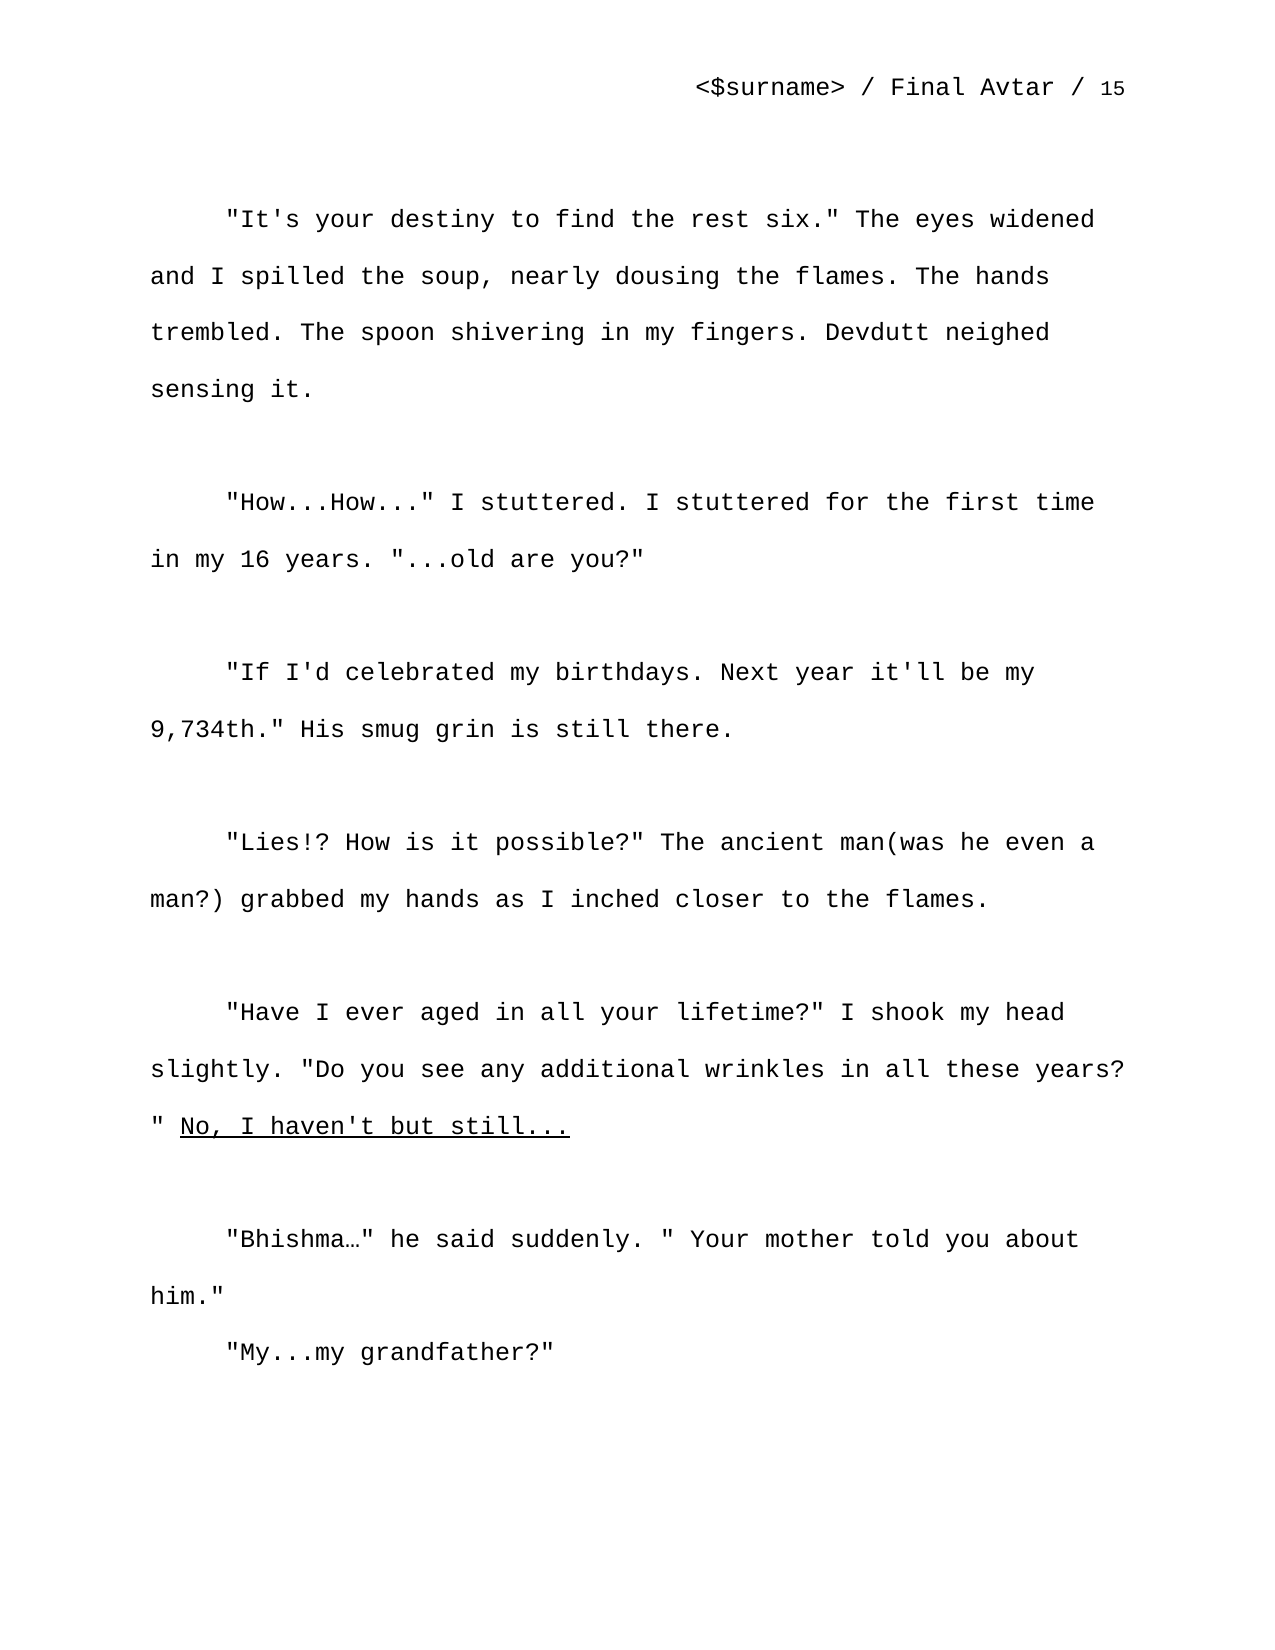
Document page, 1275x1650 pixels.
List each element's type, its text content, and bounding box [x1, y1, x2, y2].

text "How...How..." I stuttered. I stuttered for the first time in my 16 years. "...old are you?" [150, 490, 1125, 575]
text "My...my grandfather?" [150, 1340, 1125, 1368]
text "Lies!? How is it possible?" The ancient man(was he even a man?) grabbed my hands as I inched closer to the flames. [150, 830, 1125, 915]
text "Bhishma…" he said suddenly. " Your mother told you about him." [150, 1227, 1125, 1312]
text "It's your destiny to find the rest six." The eyes widened and I spilled the soup, nearly dousing the flames. The hands trembled. The spoon shivering in my fingers. Devdutt neighed sensing it. [150, 207, 1125, 405]
text "Have I ever aged in all your lifetime?" I shook my head slightly. "Do you see any additional wrinkles in all these years? " No, I haven't but still... [150, 1000, 1125, 1142]
text "If I'd celebrated my birthdays. Next year it'll be my 9,734th." His smug grin is still there. [150, 660, 1125, 745]
